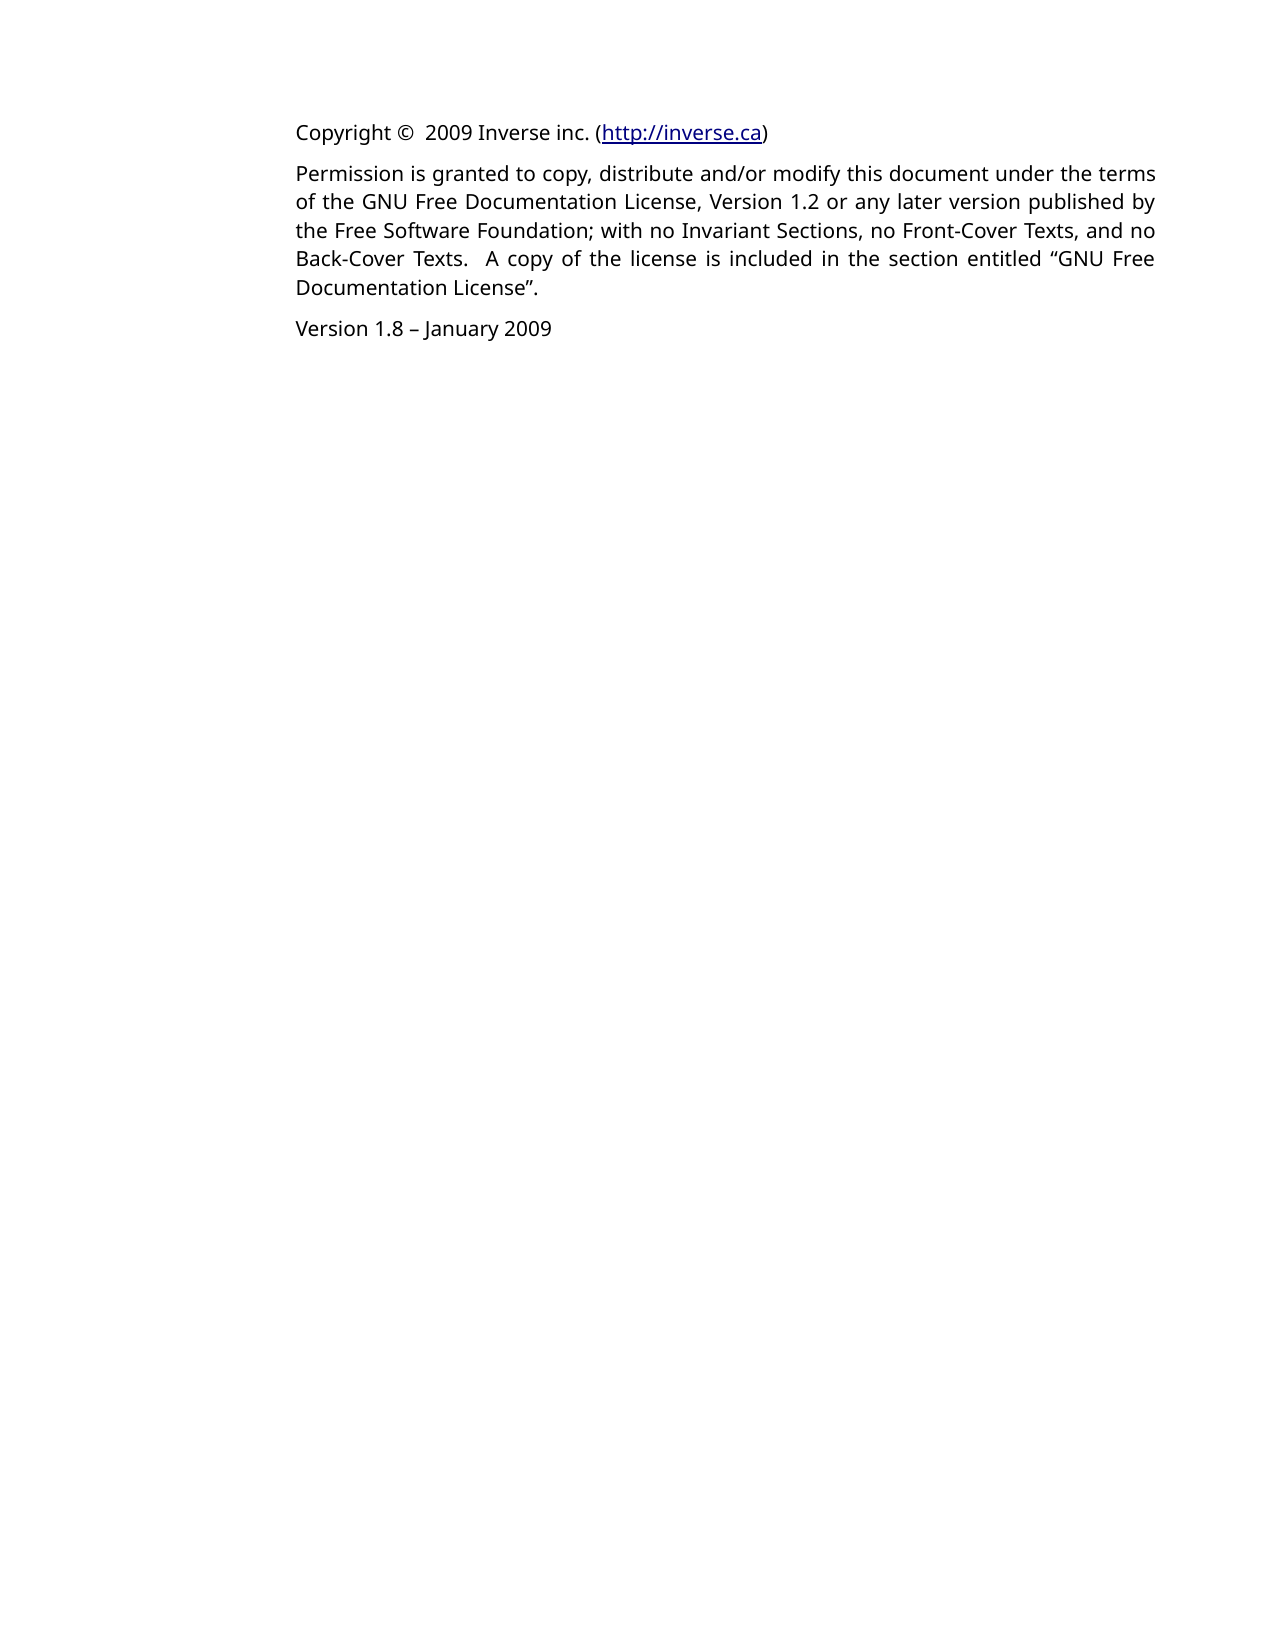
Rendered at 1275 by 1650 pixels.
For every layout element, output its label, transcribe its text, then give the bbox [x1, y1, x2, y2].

text Permission is granted to copy, distribute and/or modify this document under the terms of the GNU Free Documentation License, Version 1.2 or any later version published by the Free Software Foundation; with no Invariant Sections, no Front-Cover Texts, and no Back-Cover Texts. A copy of the license is included in the section entitled “GNU Free Documentation License”. [295, 159, 1157, 301]
text Version 1.8 – January 2009 [295, 314, 1157, 342]
text Copyright © 2009 Inverse inc. (http://inverse.ca) [295, 118, 1157, 147]
